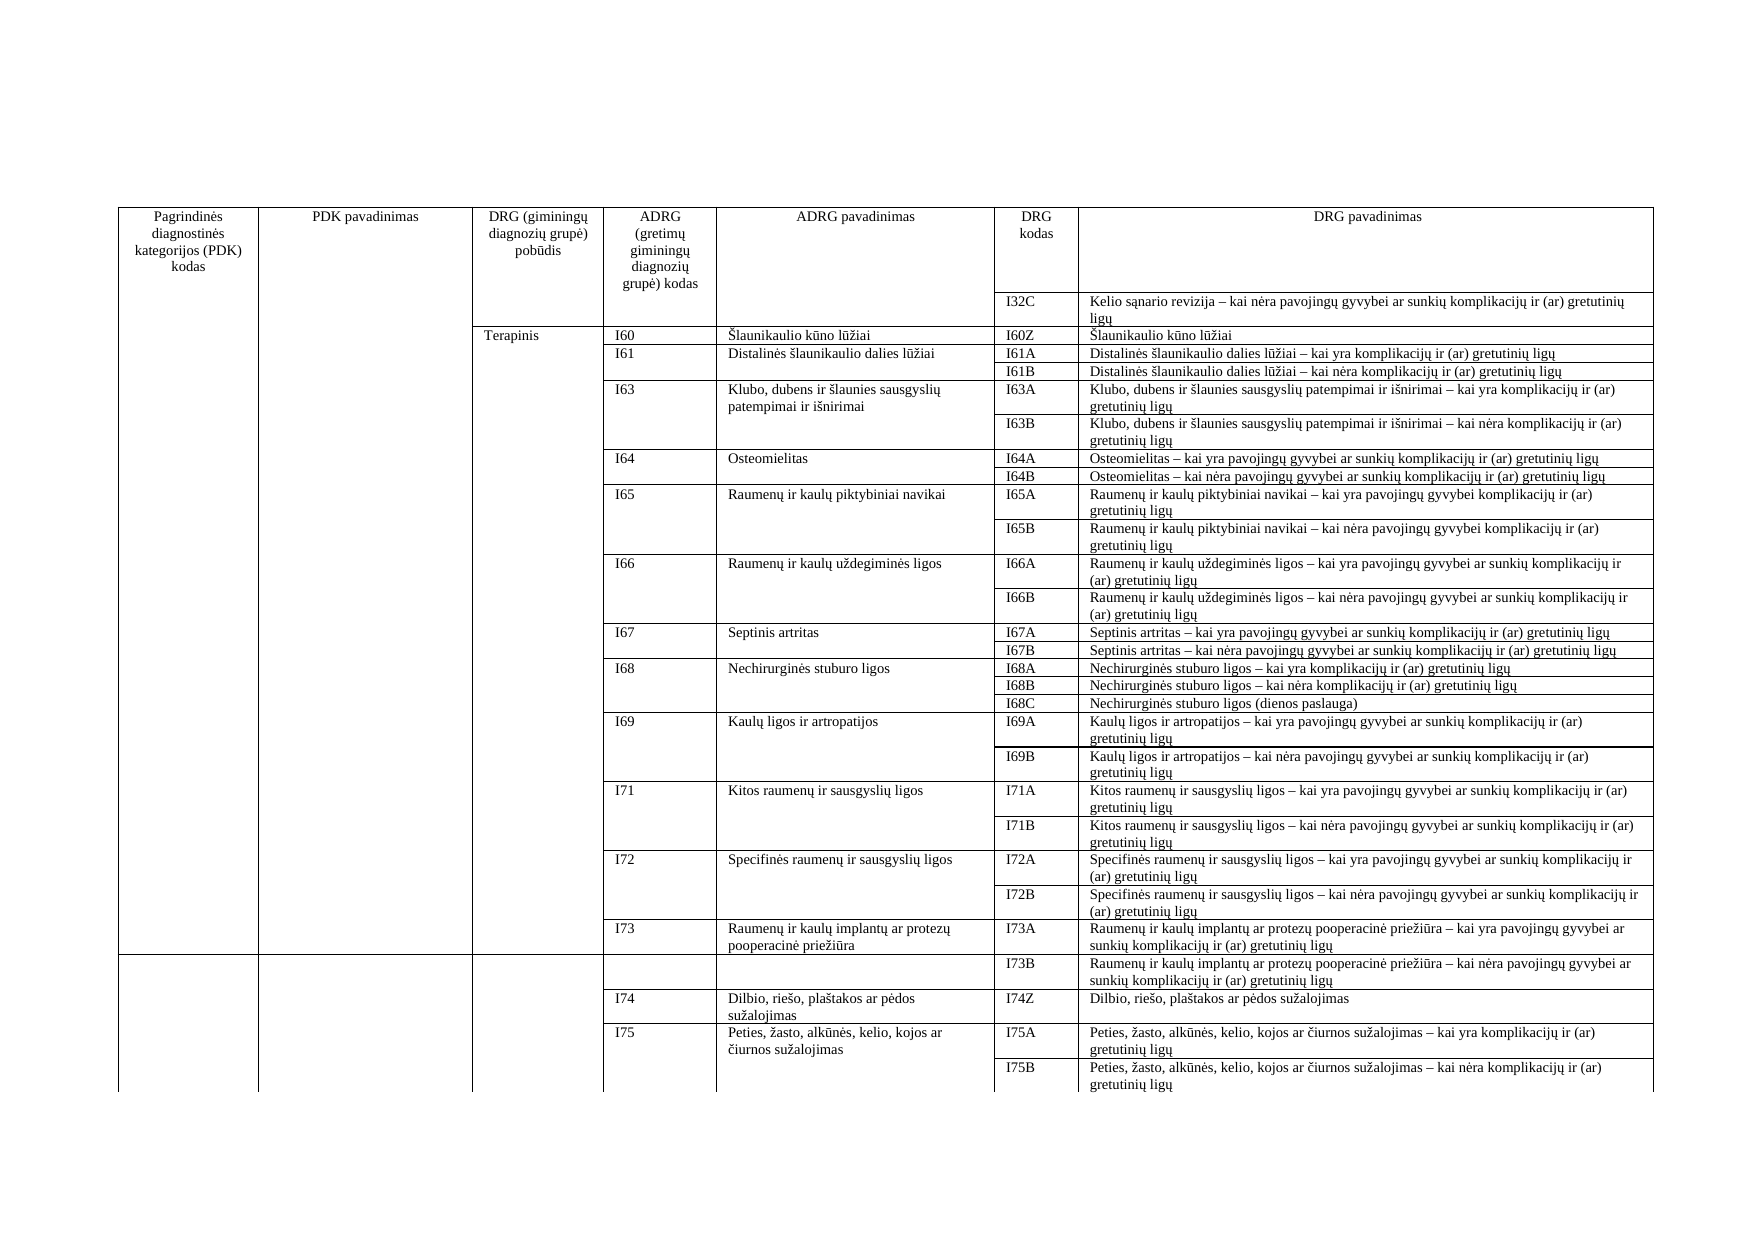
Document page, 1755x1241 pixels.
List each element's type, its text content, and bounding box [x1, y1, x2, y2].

table_cell [717, 955, 994, 988]
table_cell Raumenų ir kaulų piktybiniai navikai – kai nėra pavojingų gyvybei komplikacijų ir (ar) gretutinių ligų [1079, 520, 1653, 553]
table_cell I73 [604, 920, 716, 954]
table_cell [604, 641, 716, 658]
table_cell [259, 623, 472, 641]
table_cell [119, 292, 258, 326]
table_cell Septinis artritas – kai nėra pavojingų gyvybei ar sunkių komplikacijų ir (ar) gretutinių ligų [1079, 642, 1653, 658]
table_cell [473, 641, 603, 658]
table_cell [119, 694, 258, 712]
table_cell I68B [995, 677, 1078, 694]
table_cell [259, 449, 472, 467]
table_cell [473, 989, 603, 1023]
table_cell Osteomielitas [717, 450, 994, 467]
table_cell Kitos raumenų ir sausgyslių ligos [717, 782, 994, 816]
table_cell [604, 292, 716, 326]
table_cell [119, 623, 258, 641]
table_cell I66B [995, 589, 1078, 623]
table_cell [119, 467, 258, 484]
table_cell Septinis artritas [717, 624, 994, 641]
table_cell [604, 519, 716, 553]
table_cell Šlaunikaulio kūno lūžiai [717, 327, 994, 344]
table_cell Nechirurginės stuburo ligos – kai yra komplikacijų ir (ar) gretutinių ligų [1079, 659, 1653, 676]
table_header DRG kodas [995, 208, 1078, 292]
table_cell [259, 414, 472, 449]
table_cell [604, 885, 716, 919]
table_cell Raumenų ir kaulų piktybiniai navikai – kai yra pavojingų gyvybei komplikacijų ir (ar) gretutinių ligų [1079, 485, 1653, 519]
table_cell [119, 676, 258, 694]
table_cell Klubo, dubens ir šlaunies sausgyslių patempimai ir išnirimai – kai nėra komplikacijų ir (ar) gretutinių ligų [1079, 415, 1653, 449]
table_cell [119, 885, 258, 919]
table_header DRG (giminingų diagnozių grupė) pobūdis [473, 208, 603, 292]
table_cell Klubo, dubens ir šlaunies sausgyslių patempimai ir išnirimai [717, 381, 994, 414]
table_cell [604, 955, 716, 988]
table_cell I72A [995, 851, 1078, 885]
table_cell [473, 712, 603, 746]
table_cell [473, 414, 603, 449]
table_cell [119, 380, 258, 414]
table_cell Kelio sąnario revizija – kai nėra pavojingų gyvybei ar sunkių komplikacijų ir (ar) gretutinių ligų [1079, 293, 1653, 326]
table_cell I66 [604, 555, 716, 588]
table_cell [473, 694, 603, 712]
table_cell I64A [995, 450, 1078, 467]
table_cell [259, 467, 472, 484]
table_cell Kitos raumenų ir sausgyslių ligos – kai yra pavojingų gyvybei ar sunkių komplikacijų ir (ar) gretutinių ligų [1079, 782, 1653, 816]
table_cell [473, 781, 603, 816]
table_cell [717, 676, 994, 694]
table_cell [717, 746, 994, 781]
table_cell [473, 362, 603, 379]
table_cell I69B [995, 748, 1078, 781]
table_cell [473, 816, 603, 850]
table_cell I71 [604, 782, 716, 816]
table_cell Dilbio, riešo, plaštakos ar pėdos sužalojimas [1079, 990, 1653, 1023]
table_cell [259, 658, 472, 676]
table_cell [717, 641, 994, 658]
table_cell I65 [604, 485, 716, 519]
table_cell I61 [604, 345, 716, 362]
table_cell [119, 326, 258, 344]
table_cell I73B [995, 955, 1078, 988]
table_cell [119, 362, 258, 379]
table_cell [604, 816, 716, 850]
table_cell Distalinės šlaunikaulio dalies lūžiai – kai yra komplikacijų ir (ar) gretutinių ligų [1079, 345, 1653, 362]
table_cell [717, 694, 994, 712]
table_cell I71B [995, 817, 1078, 850]
table_cell [473, 588, 603, 623]
table_cell I65B [995, 520, 1078, 553]
table_cell Raumenų ir kaulų uždegiminės ligos – kai nėra pavojingų gyvybei ar sunkių komplikacijų ir (ar) gretutinių ligų [1079, 589, 1653, 623]
table_cell I66A [995, 555, 1078, 588]
table_cell Osteomielitas – kai nėra pavojingų gyvybei ar sunkių komplikacijų ir (ar) gretutinių ligų [1079, 468, 1653, 484]
table_cell [259, 919, 472, 954]
table_cell [473, 955, 603, 988]
table_cell [473, 919, 603, 954]
table_cell [717, 588, 994, 623]
table_header ADRG (gretimų giminingų diagnozių grupė) kodas [604, 208, 716, 292]
table_cell [259, 641, 472, 658]
table_cell [604, 676, 716, 694]
table_cell [119, 588, 258, 623]
table_cell [119, 519, 258, 553]
table_cell [119, 955, 258, 988]
table_cell [604, 467, 716, 484]
table_cell Specifinės raumenų ir sausgyslių ligos [717, 851, 994, 885]
table_cell I64 [604, 450, 716, 467]
table_cell [119, 919, 258, 954]
table_cell [473, 467, 603, 484]
table_cell I75B [995, 1059, 1078, 1092]
table_cell Klubo, dubens ir šlaunies sausgyslių patempimai ir išnirimai – kai yra komplikacijų ir (ar) gretutinių ligų [1079, 381, 1653, 414]
table_cell I75A [995, 1024, 1078, 1058]
table_cell [473, 676, 603, 694]
table_cell [119, 746, 258, 781]
table_cell I60 [604, 327, 716, 344]
table_cell I74Z [995, 990, 1078, 1023]
table_cell Nechirurginės stuburo ligos (dienos paslauga) [1079, 695, 1653, 712]
table_cell I68C [995, 695, 1078, 712]
table_cell [604, 414, 716, 449]
table_cell [473, 380, 603, 414]
table_cell [604, 1058, 716, 1092]
table_cell Peties, žasto, alkūnės, kelio, kojos ar čiurnos sužalojimas – kai nėra komplikacijų ir (ar) gretutinių ligų [1079, 1059, 1653, 1092]
table_cell [119, 641, 258, 658]
table_cell [119, 449, 258, 467]
table_cell I61A [995, 345, 1078, 362]
table_cell [119, 1058, 258, 1092]
table_cell [717, 467, 994, 484]
table_cell Kaulų ligos ir artropatijos [717, 713, 994, 746]
table_cell Kaulų ligos ir artropatijos – kai yra pavojingų gyvybei ar sunkių komplikacijų ir (ar) gretutinių ligų [1079, 713, 1653, 746]
table_cell Šlaunikaulio kūno lūžiai [1079, 327, 1653, 344]
table_cell I69A [995, 713, 1078, 746]
table_cell [717, 292, 994, 326]
table_cell [717, 519, 994, 553]
table_cell [717, 885, 994, 919]
table_cell [473, 554, 603, 588]
table_cell I60Z [995, 327, 1078, 344]
table_cell [717, 414, 994, 449]
table_cell [119, 712, 258, 746]
table_cell [604, 588, 716, 623]
table_cell I67A [995, 624, 1078, 641]
table_cell I72B [995, 886, 1078, 919]
table_cell Nechirurginės stuburo ligos – kai nėra komplikacijų ir (ar) gretutinių ligų [1079, 677, 1653, 694]
table_cell [259, 989, 472, 1023]
table_cell [473, 850, 603, 885]
table_cell [473, 344, 603, 362]
table_cell [473, 449, 603, 467]
table_cell Peties, žasto, alkūnės, kelio, kojos ar čiurnos sužalojimas [717, 1024, 994, 1058]
table_cell Osteomielitas – kai yra pavojingų gyvybei ar sunkių komplikacijų ir (ar) gretutinių ligų [1079, 450, 1653, 467]
table_cell I63B [995, 415, 1078, 449]
table_cell I68 [604, 659, 716, 676]
table_cell [119, 781, 258, 816]
table_cell Distalinės šlaunikaulio dalies lūžiai – kai nėra komplikacijų ir (ar) gretutinių ligų [1079, 363, 1653, 379]
table_cell I64B [995, 468, 1078, 484]
table_cell Septinis artritas – kai yra pavojingų gyvybei ar sunkių komplikacijų ir (ar) gretutinių ligų [1079, 624, 1653, 641]
table_cell [259, 1023, 472, 1058]
table_cell [473, 1023, 603, 1058]
table_cell I63A [995, 381, 1078, 414]
table_cell Raumenų ir kaulų implantų ar protezų pooperacinė priežiūra – kai yra pavojingų gyvybei ar sunkių komplikacijų ir (ar) gretutinių ligų [1079, 920, 1653, 954]
table_cell [473, 292, 603, 326]
table_cell Distalinės šlaunikaulio dalies lūžiai [717, 345, 994, 362]
table_cell [259, 676, 472, 694]
table_cell [473, 658, 603, 676]
table_cell Raumenų ir kaulų implantų ar protezų pooperacinė priežiūra [717, 920, 994, 954]
table_cell Nechirurginės stuburo ligos [717, 659, 994, 676]
table_cell I68A [995, 659, 1078, 676]
table_cell [259, 588, 472, 623]
table_cell [604, 694, 716, 712]
table_header ADRG pavadinimas [717, 208, 994, 292]
table_cell I67 [604, 624, 716, 641]
table_cell [259, 694, 472, 712]
table_cell [259, 885, 472, 919]
table_cell [119, 989, 258, 1023]
table_cell [259, 519, 472, 553]
table_cell [473, 746, 603, 781]
table_cell Raumenų ir kaulų piktybiniai navikai [717, 485, 994, 519]
table_cell Kitos raumenų ir sausgyslių ligos – kai nėra pavojingų gyvybei ar sunkių komplikacijų ir (ar) gretutinių ligų [1079, 817, 1653, 850]
table_cell [473, 623, 603, 641]
table_cell [259, 292, 472, 326]
table_cell [119, 850, 258, 885]
table_cell [119, 658, 258, 676]
table_cell I71A [995, 782, 1078, 816]
table_cell [259, 380, 472, 414]
table_cell [604, 362, 716, 379]
table_cell Terapinis [473, 327, 603, 344]
table_cell [259, 344, 472, 362]
table_cell [259, 484, 472, 519]
table_cell Peties, žasto, alkūnės, kelio, kojos ar čiurnos sužalojimas – kai yra komplikacijų ir (ar) gretutinių ligų [1079, 1024, 1653, 1058]
table_cell [717, 362, 994, 379]
table_cell [119, 414, 258, 449]
table_header Pagrindinės diagnostinės kategorijos (PDK) kodas [119, 208, 258, 292]
table_cell Kaulų ligos ir artropatijos – kai nėra pavojingų gyvybei ar sunkių komplikacijų ir (ar) gretutinių ligų [1079, 748, 1653, 781]
table_cell [259, 362, 472, 379]
table_cell Raumenų ir kaulų implantų ar protezų pooperacinė priežiūra – kai nėra pavojingų gyvybei ar sunkių komplikacijų ir (ar) gretutinių ligų [1079, 955, 1653, 988]
table_cell [119, 484, 258, 519]
table_cell [119, 816, 258, 850]
table_header DRG pavadinimas [1079, 208, 1653, 292]
table_cell [259, 781, 472, 816]
table_cell [259, 1058, 472, 1092]
table_cell [259, 554, 472, 588]
table_cell [259, 746, 472, 781]
table_cell Dilbio, riešo, plaštakos ar pėdos sužalojimas [717, 990, 994, 1023]
table_cell Raumenų ir kaulų uždegiminės ligos – kai yra pavojingų gyvybei ar sunkių komplikacijų ir (ar) gretutinių ligų [1079, 555, 1653, 588]
table_cell I63 [604, 381, 716, 414]
table_cell I65A [995, 485, 1078, 519]
table_cell Raumenų ir kaulų uždegiminės ligos [717, 555, 994, 588]
table_header PDK pavadinimas [259, 208, 472, 292]
table_cell Specifinės raumenų ir sausgyslių ligos – kai nėra pavojingų gyvybei ar sunkių komplikacijų ir (ar) gretutinių ligų [1079, 886, 1653, 919]
table_cell [119, 344, 258, 362]
table_cell I69 [604, 713, 716, 746]
table_cell [473, 885, 603, 919]
table_cell [259, 816, 472, 850]
table_cell I61B [995, 363, 1078, 379]
table_cell I67B [995, 642, 1078, 658]
table_cell [473, 484, 603, 519]
table_cell Specifinės raumenų ir sausgyslių ligos – kai yra pavojingų gyvybei ar sunkių komplikacijų ir (ar) gretutinių ligų [1079, 851, 1653, 885]
table_cell [259, 955, 472, 988]
table_cell [259, 850, 472, 885]
table_cell [717, 1058, 994, 1092]
table_cell I74 [604, 990, 716, 1023]
table_cell [119, 1023, 258, 1058]
table_cell I75 [604, 1024, 716, 1058]
table_cell [259, 326, 472, 344]
table_cell I73A [995, 920, 1078, 954]
table_cell I32C [995, 293, 1078, 326]
table_cell [717, 816, 994, 850]
table_cell [604, 746, 716, 781]
table_cell [473, 1058, 603, 1092]
table_cell [259, 712, 472, 746]
table_cell [473, 519, 603, 553]
table_cell I72 [604, 851, 716, 885]
table_cell [119, 554, 258, 588]
